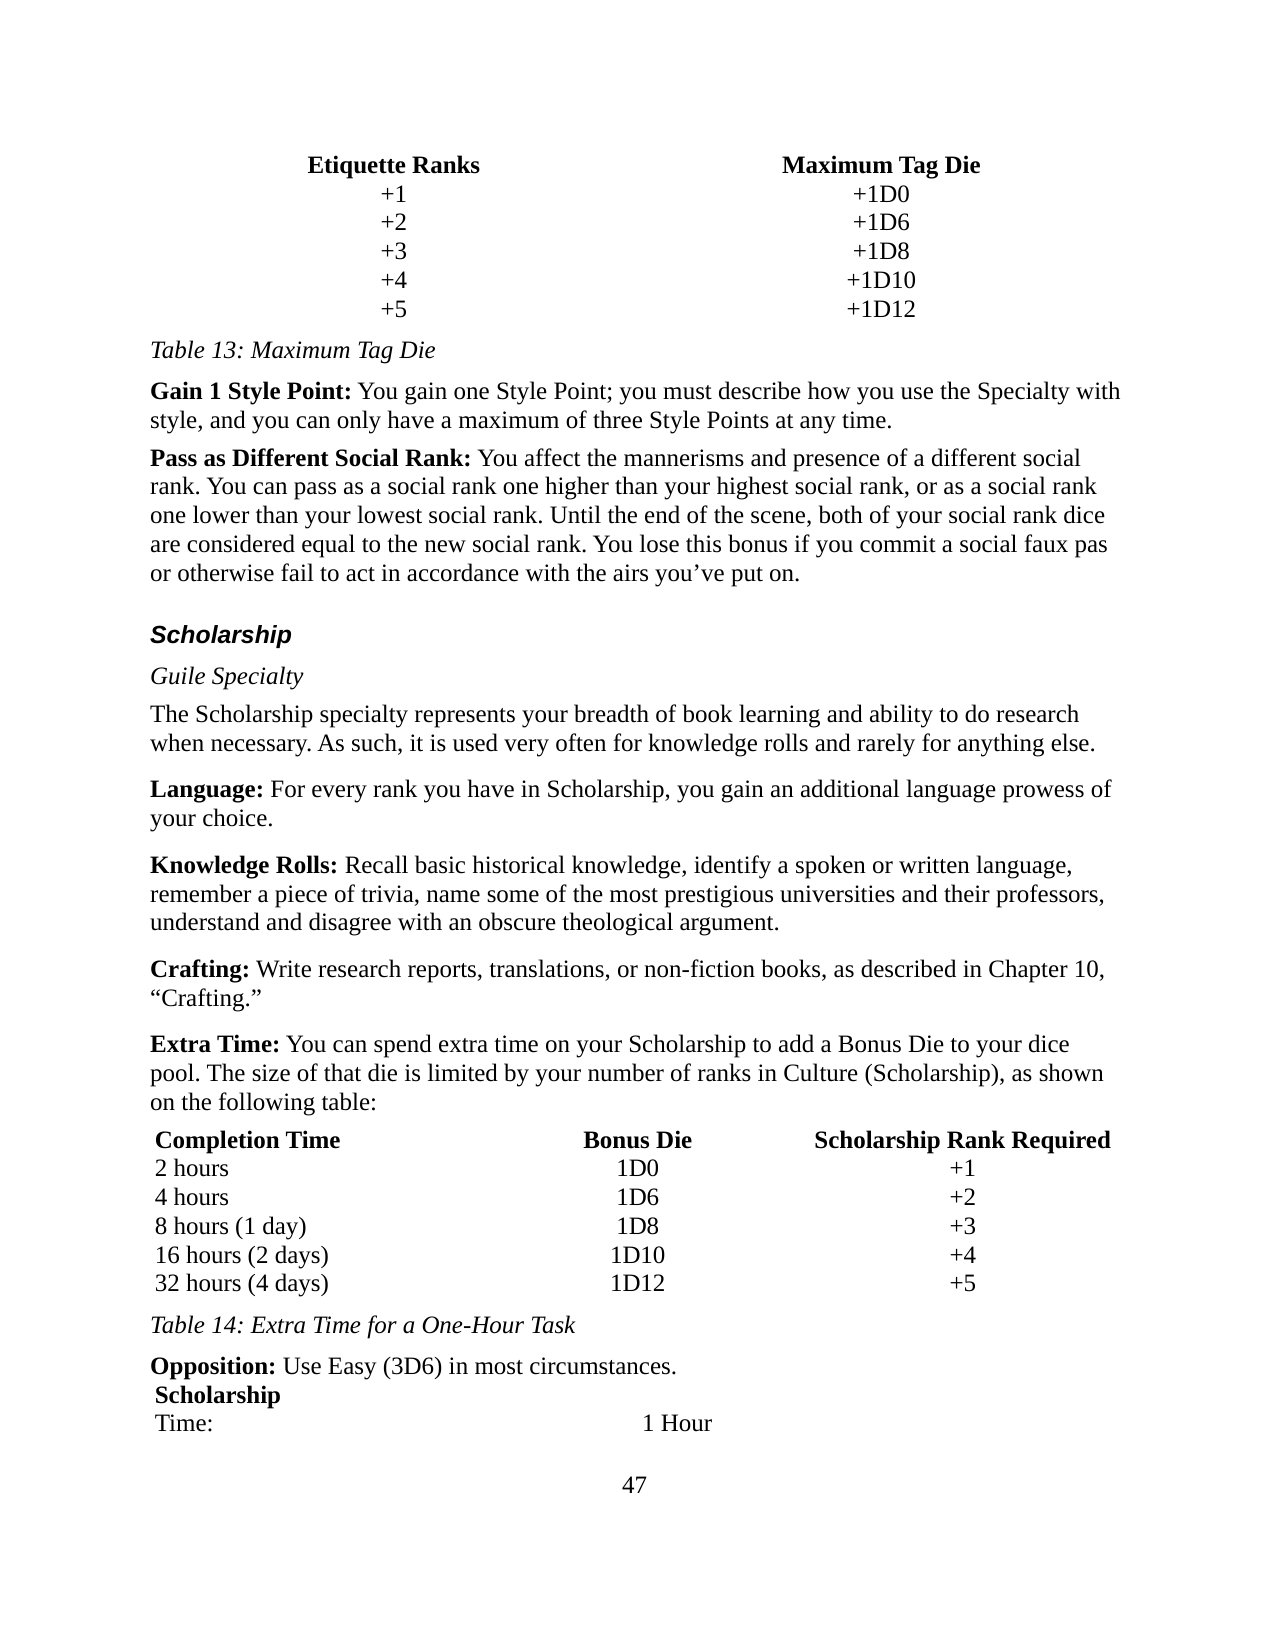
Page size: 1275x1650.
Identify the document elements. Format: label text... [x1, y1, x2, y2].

table_cell +3 [150, 236, 637, 265]
table_header Maximum Tag Die [638, 150, 1125, 179]
table_cell 1D0 [475, 1154, 800, 1182]
table_cell 8 hours (1 day) [150, 1211, 475, 1240]
table_cell 1D10 [475, 1240, 800, 1268]
table_cell +4 [800, 1240, 1125, 1268]
text Gain 1 Style Point: You gain one Style Point; you must describe how you use the Specialty with style, and you can only have a maximum of three Style Points at any time. [150, 376, 1125, 434]
text The Scholarship specialty represents your breadth of book learning and ability to do research when necessary. As such, it is used very often for knowledge rolls and rarely for anything else. [150, 699, 1125, 757]
text Opposition: Use Easy (3D6) in most circumstances. [150, 1351, 1125, 1380]
table_cell +2 [150, 208, 637, 236]
table_header [638, 1380, 1125, 1408]
table_header Etiquette Ranks [150, 150, 637, 179]
table_cell +1D6 [638, 208, 1125, 236]
text Table 13: Maximum Tag Die [150, 335, 1125, 364]
table_cell +4 [150, 265, 637, 294]
text Crafting: Write research reports, translations, or non-fiction books, as described in Chapter 10, “Crafting.” [150, 954, 1125, 1012]
table_cell +2 [800, 1182, 1125, 1211]
text Guile Specialty [150, 661, 1125, 690]
table_cell +5 [800, 1269, 1125, 1297]
table_cell Time: [150, 1409, 637, 1437]
table_cell +3 [800, 1211, 1125, 1240]
table_cell +1D8 [638, 236, 1125, 265]
text Knowledge Rolls: Recall basic historical knowledge, identify a spoken or written language, remember a piece of trivia, name some of the most prestigious universities and their professors, understand and disagree with an obscure theological argument. [150, 850, 1125, 936]
table_cell 1D6 [475, 1182, 800, 1211]
table_cell 1D12 [475, 1269, 800, 1297]
table_cell 1D8 [475, 1211, 800, 1240]
table_header Bonus Die [475, 1125, 800, 1153]
table_cell +1D12 [638, 294, 1125, 322]
text Pass as Different Social Rank: You affect the mannerisms and presence of a different social rank. You can pass as a social rank one higher than your highest social rank, or as a social rank one lower than your lowest social rank. Until the end of the scene, both of your social rank dice are considered equal to the new social rank. You lose this bonus if you commit a social faux pas or otherwise fail to act in accordance with the airs you’ve put on. [150, 443, 1125, 586]
table_cell +5 [150, 294, 637, 322]
table_cell +1D0 [638, 179, 1125, 207]
table_cell 1 Hour [638, 1409, 1125, 1437]
text Language: For every rank you have in Scholarship, you gain an additional language prowess of your choice. [150, 774, 1125, 832]
table_cell 2 hours [150, 1154, 475, 1182]
table_header Scholarship Rank Required [800, 1125, 1125, 1153]
subtitle Scholarship [150, 620, 1125, 649]
table_header Completion Time [150, 1125, 475, 1153]
table_cell +1 [150, 179, 637, 207]
text Table 14: Extra Time for a One-Hour Task [150, 1310, 1125, 1338]
table_cell +1 [800, 1154, 1125, 1182]
table_cell 4 hours [150, 1182, 475, 1211]
table_cell +1D10 [638, 265, 1125, 294]
table_cell 32 hours (4 days) [150, 1269, 475, 1297]
table_cell 16 hours (2 days) [150, 1240, 475, 1268]
text Extra Time: You can spend extra time on your Scholarship to add a Bonus Die to your dice pool. The size of that die is limited by your number of ranks in Culture (Scholarship), as shown on the following table: [150, 1029, 1125, 1116]
table_header Scholarship [150, 1380, 637, 1408]
